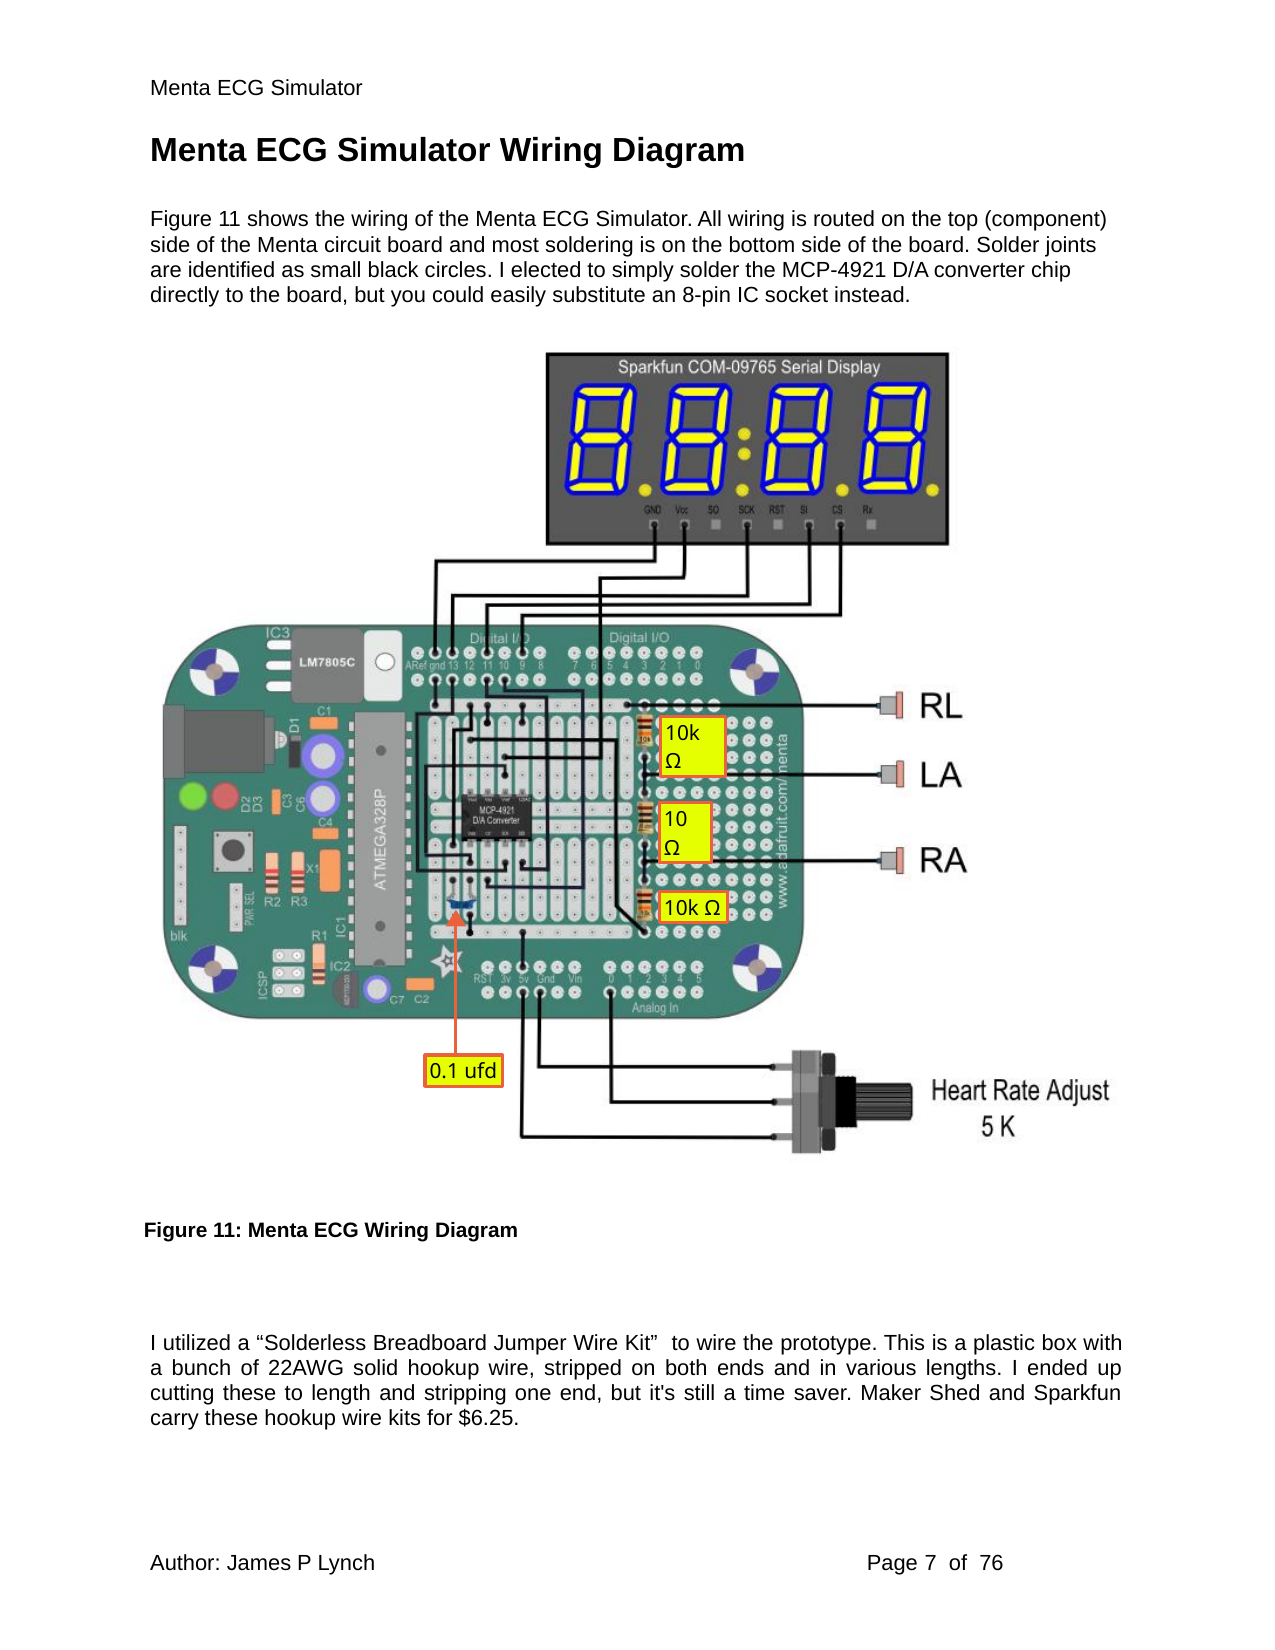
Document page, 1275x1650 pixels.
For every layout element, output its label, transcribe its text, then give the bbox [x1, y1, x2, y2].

picture [143, 328, 1128, 1173]
text I utilized a “Solderless Breadboard Jumper Wire Kit” to wire the prototype. This is a plastic box with a bunch of 22AWG solid hookup wire, stripped on both ends and in various lengths. I ended up cutting these to length and stripping one end, but it's still a time saver. Maker Shed and Sparkfun carry these hookup wire kits for $6.25. [150, 1330, 1124, 1431]
text Figure 11: Menta ECG Wiring Diagram [143, 1218, 1128, 1242]
subtitle Menta ECG Simulator Wiring Diagram [150, 130, 1124, 169]
text Figure 11 shows the wiring of the Menta ECG Simulator. All wiring is routed on the top (component) side of the Menta circuit board and most soldering is on the bottom side of the board. Solder joints are identified as small black circles. I elected to simply solder the MCP-4921 D/A converter chip directly to the board, but you could easily substitute an 8-pin IC socket instead. [150, 206, 1124, 307]
